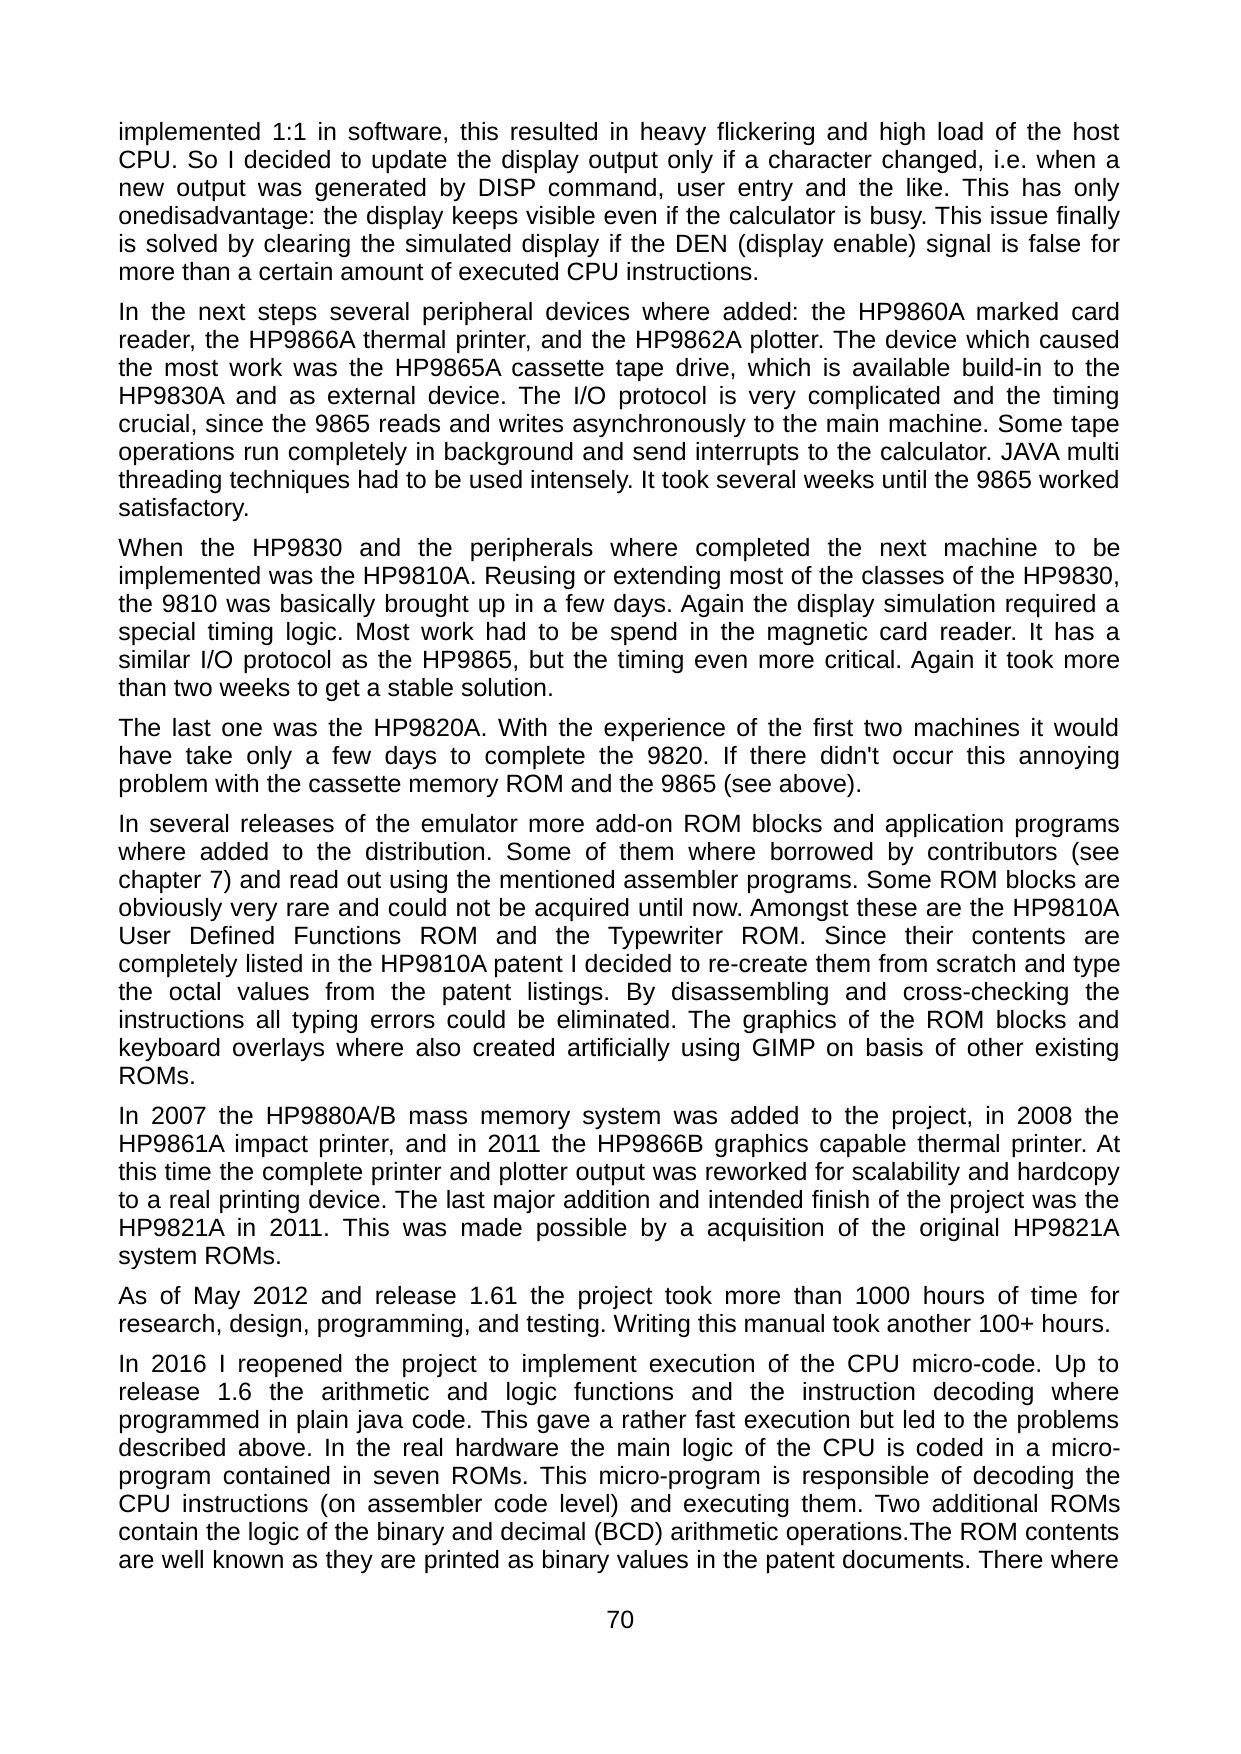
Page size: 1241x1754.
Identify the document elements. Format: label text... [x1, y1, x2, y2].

text In several releases of the emulator more add-on ROM blocks and application programs where added to the distribution. Some of them where borrowed by contributors (see chapter 7) and read out using the mentioned assembler programs. Some ROM blocks are obviously very rare and could not be acquired until now. Amongst these are the HP9810A User Defined Functions ROM and the Typewriter ROM. Since their contents are completely listed in the HP9810A patent I decided to re-create them from scratch and type the octal values from the patent listings. By disassembling and cross-checking the instructions all typing errors could be eliminated. The graphics of the ROM blocks and keyboard overlays where also created artificially using GIMP on basis of other existing ROMs. [118, 810, 1122, 1089]
text In 2016 I reopened the project to implement execution of the CPU micro-code. Up to release 1.6 the arithmetic and logic functions and the instruction decoding where programmed in plain java code. This gave a rather fast execution but led to the problems described above. In the real hardware the main logic of the CPU is coded in a micro-program contained in seven ROMs. This micro-program is responsible of decoding the CPU instructions (on assembler code level) and executing them. Two additional ROMs contain the logic of the binary and decimal (BCD) arithmetic operations.The ROM contents are well known as they are printed as binary values in the patent documents. There where [118, 1350, 1122, 1573]
text As of May 2012 and release 1.61 the project took more than 1000 hours of time for research, design, programming, and testing. Writing this manual took another 100+ hours. [118, 1282, 1122, 1338]
text The last one was the HP9820A. With the experience of the first two machines it would have take only a few days to complete the 9820. If there didn't occur this annoying problem with the cassette memory ROM and the 9865 (see above). [118, 714, 1122, 798]
text implemented 1:1 in software, this resulted in heavy flickering and high load of the host CPU. So I decided to update the display output only if a character changed, i.e. when a new output was generated by DISP command, user entry and the like. This has only onedisadvantage: the display keeps visible even if the calculator is busy. This issue finally is solved by clearing the simulated display if the DEN (display enable) signal is false for more than a certain amount of executed CPU instructions. [118, 118, 1122, 286]
text When the HP9830 and the peripherals where completed the next machine to be implemented was the HP9810A. Reusing or extending most of the classes of the HP9830, the 9810 was basically brought up in a few days. Again the display simulation required a special timing logic. Most work had to be spend in the magnetic card reader. It has a similar I/O protocol as the HP9865, but the timing even more critical. Again it took more than two weeks to get a stable solution. [118, 534, 1122, 701]
text In 2007 the HP9880A/B mass memory system was added to the project, in 2008 the HP9861A impact printer, and in 2011 the HP9866B graphics capable thermal printer. At this time the complete printer and plotter output was reworked for scalability and hardcopy to a real printing device. The last major addition and intended finish of the project was the HP9821A in 2011. This was made possible by a acquisition of the original HP9821A system ROMs. [118, 1102, 1122, 1269]
text In the next steps several peripheral devices where added: the HP9860A marked card reader, the HP9866A thermal printer, and the HP9862A plotter. The device which caused the most work was the HP9865A cassette tape drive, which is available build-in to the HP9830A and as external device. The I/O protocol is very complicated and the timing crucial, since the 9865 reads and writes asynchronously to the main machine. Some tape operations run completely in background and send interrupts to the calculator. JAVA multi threading techniques had to be used intensely. It took several weeks until the 9865 worked satisfactory. [118, 298, 1122, 521]
